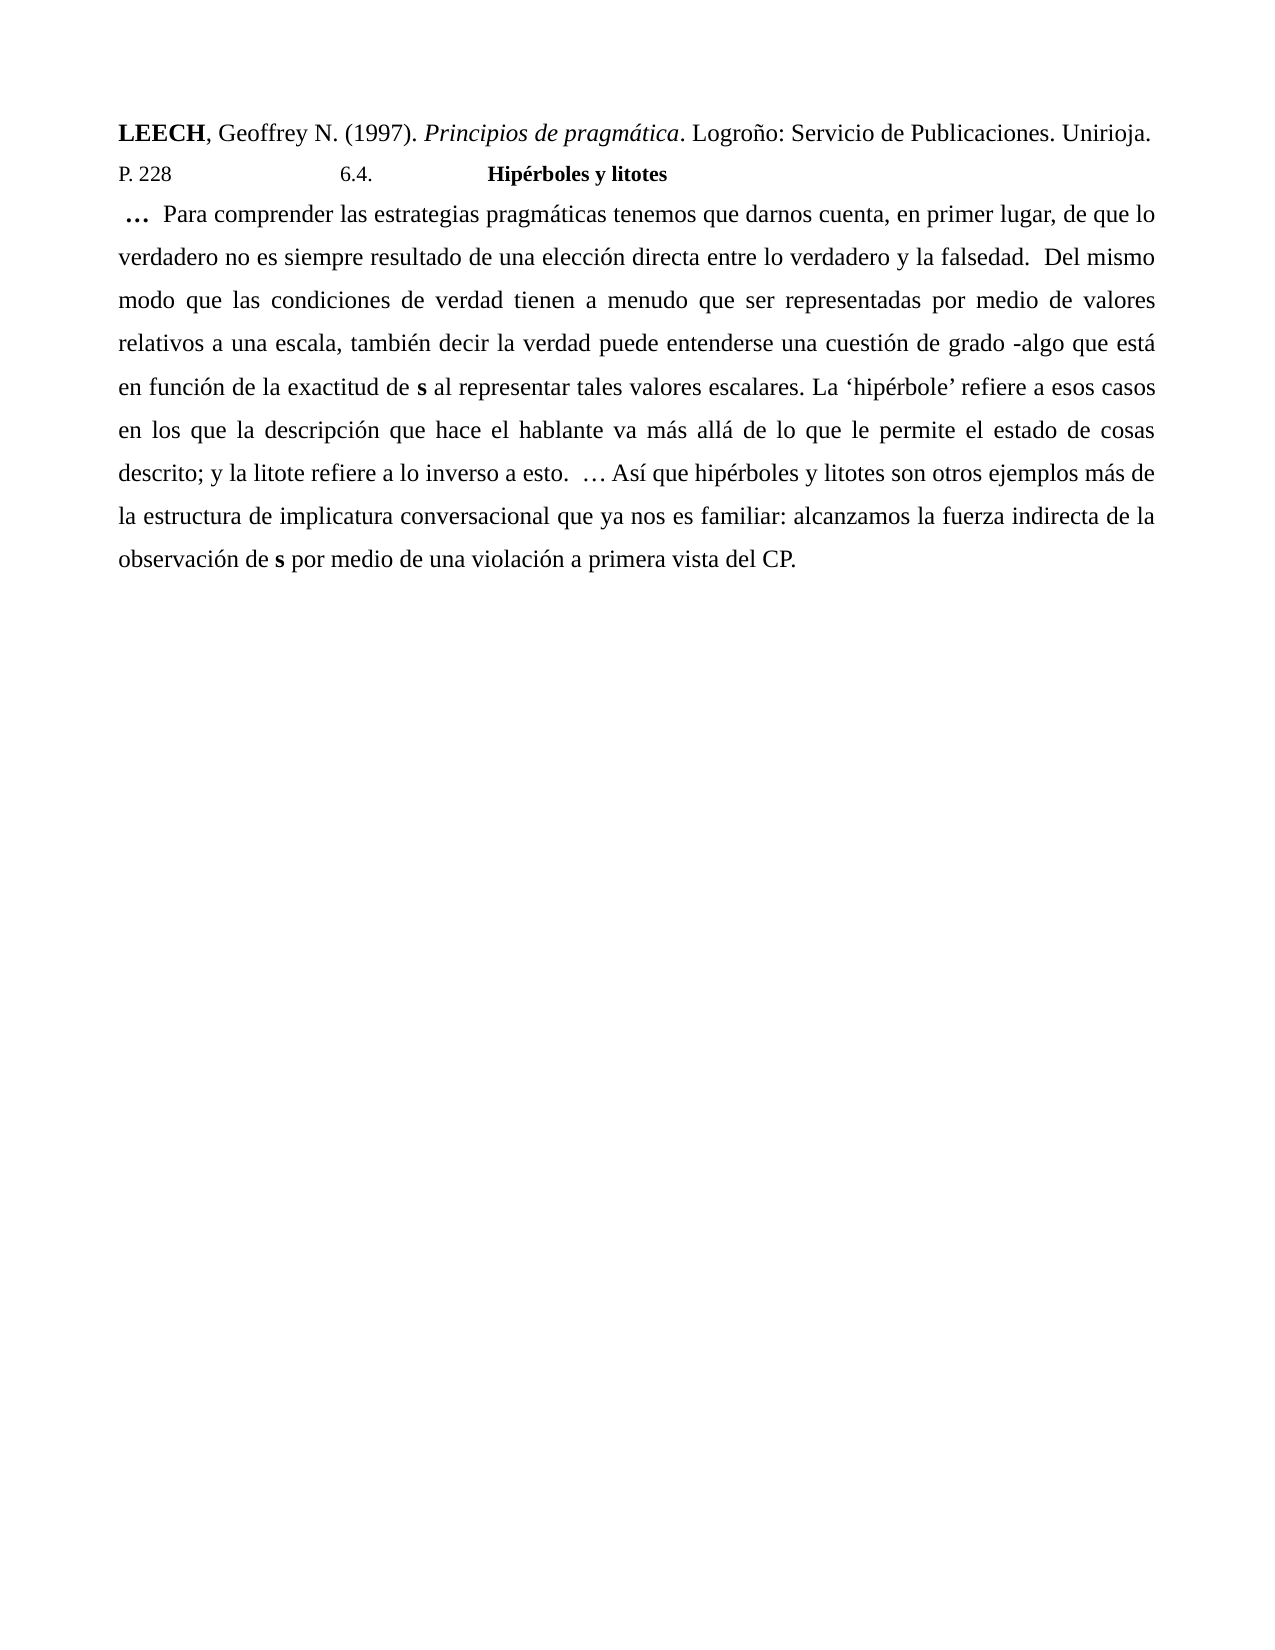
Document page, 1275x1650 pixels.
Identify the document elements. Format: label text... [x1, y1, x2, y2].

text LEECH, Geoffrey N. (1997). Principios de pragmática. Logroño: Servicio de Publicaciones. Unirioja. [118, 118, 1157, 147]
text … Para comprender las estrategias pragmáticas tenemos que darnos cuenta, en primer lugar, de que lo verdadero no es siempre resultado de una elección directa entre lo verdadero y la falsedad. Del mismo modo que las condiciones de verdad tienen a menudo que ser representadas por medio de valores relativos a una escala, también decir la verdad puede entenderse una cuestión de grado -algo que está en función de la exactitud de s al representar tales valores escalares. La ‘hipérbole’ refiere a esos casos en los que la descripción que hace el hablante va más allá de lo que le permite el estado de cosas descrito; y la litote refiere a lo inverso a esto. … Así que hipérboles y litotes son otros ejemplos más de la estructura de implicatura conversacional que ya nos es familiar: alcanzamos la fuerza indirecta de la observación de s por medio de una violación a primera vista del CP. [118, 199, 1157, 573]
text P. 228 6.4. Hipérboles y litotes [118, 161, 1157, 186]
